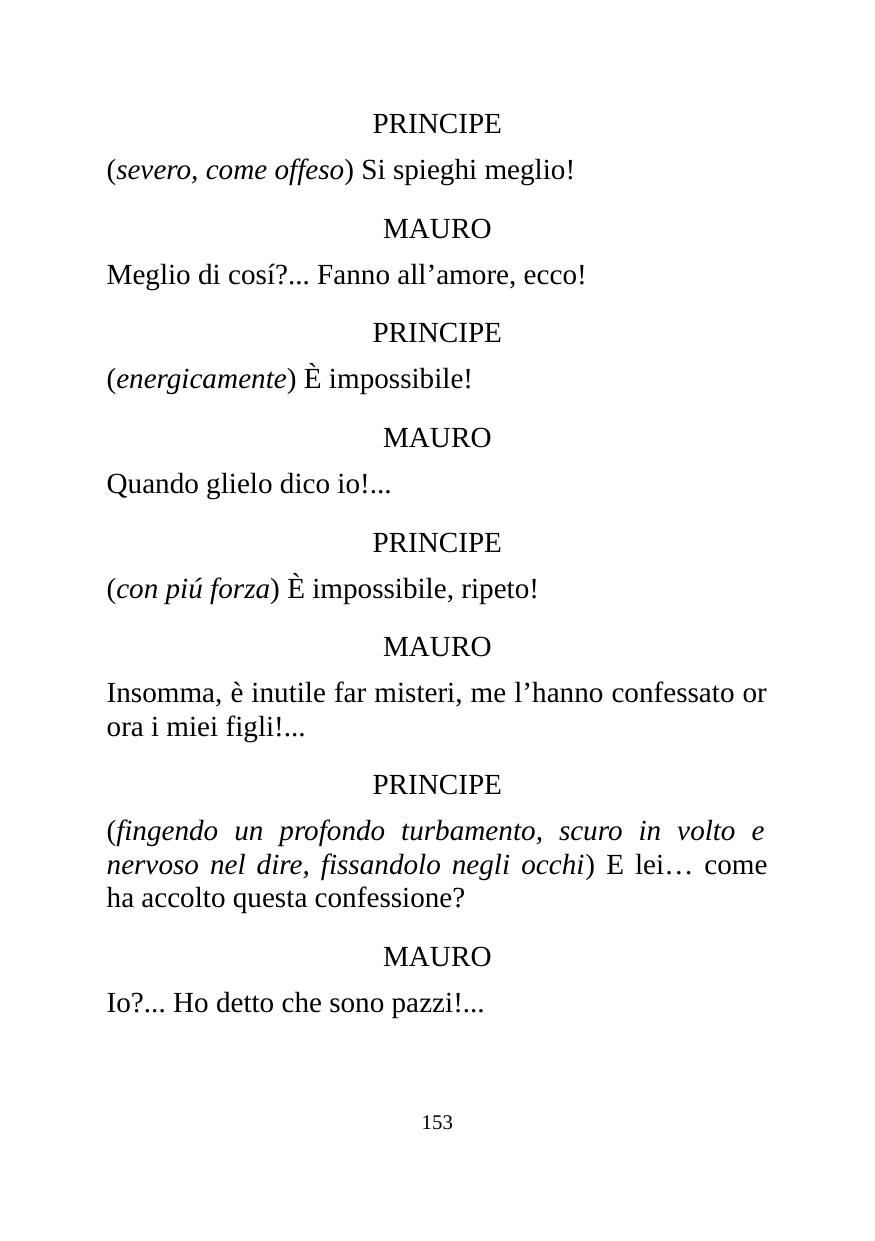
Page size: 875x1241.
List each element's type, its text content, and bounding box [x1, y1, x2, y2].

text Io?... Ho detto che sono pazzi!... [106, 985, 768, 1019]
text PRINCIPE [106, 525, 768, 558]
text MAURO [106, 420, 768, 454]
text MAURO [106, 629, 768, 663]
text Quando glielo dico io!... [106, 466, 768, 500]
text (energicamente) È impossibile! [106, 362, 768, 395]
text (severo, come offeso) Si spieghi meglio! [106, 152, 768, 186]
text PRINCIPE [106, 767, 768, 801]
text Meglio di cosí?... Fanno all’amore, ecco! [106, 257, 768, 291]
text (fingendo un profondo turbamento, scuro in volto e nervoso nel dire, fissandolo negli occhi) E lei… come ha accolto questa confessione? [106, 813, 768, 914]
text PRINCIPE [106, 316, 768, 349]
text MAURO [106, 211, 768, 244]
text PRINCIPE [106, 106, 768, 140]
text Insomma, è inutile far misteri, me l’hanno confessato or ora i miei figli!... [106, 675, 768, 742]
text MAURO [106, 939, 768, 973]
text (con piú forza) È impossibile, ripeto! [106, 571, 768, 604]
